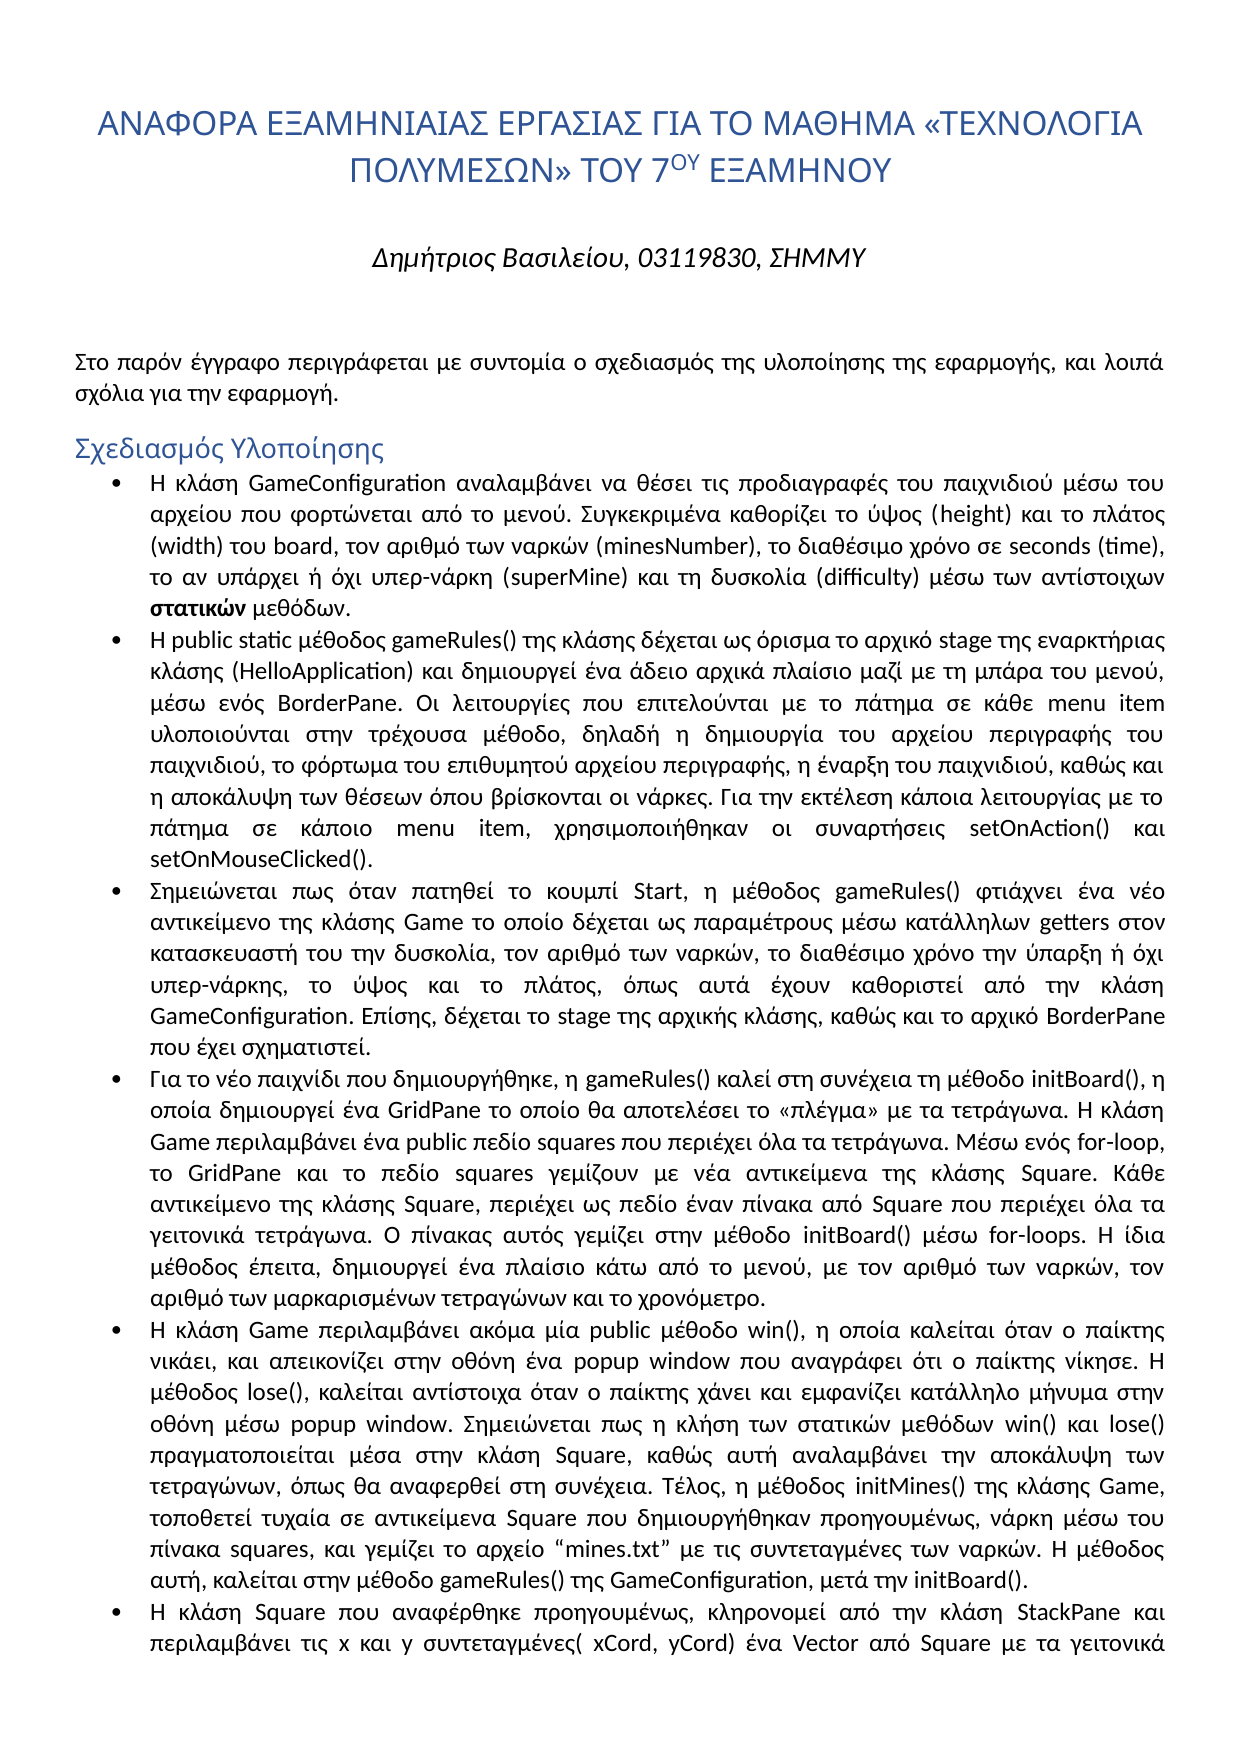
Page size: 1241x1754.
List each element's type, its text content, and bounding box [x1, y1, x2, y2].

list Η κλάση GameConfiguration αναλαμβάνει να θέσει τις προδιαγραφές του παιχνιδιού μέσω του αρχείου που φορτώνεται από το μενού. Συγκεκριμένα καθορίζει το ύψος (height) και το πλάτος (width) του board, τον αριθμό των ναρκών (minesNumber), το διαθέσιμο χρόνο σε seconds (time), το αν υπάρχει ή όχι υπερ-νάρκη (superMine) και τη δυσκολία (difficulty) μέσω των αντίστοιχων στατικών μεθόδων. [112, 467, 1165, 623]
subtitle ΑΝΑΦΟΡΑ ΕΞΑΜΗΝΙΑΙΑΣ ΕΡΓΑΣΙΑΣ ΓΙΑ ΤΟ ΜΑΘΗΜΑ «ΤΕΧΝΟΛΟΓΙΑ ΠΟΛΥΜΕΣΩΝ» ΤΟΥ 7ΟΥ ΕΞΑΜΗΝΟΥ [75, 100, 1165, 192]
subtitle Σχεδιασμός Υλοποίησης [75, 429, 1165, 466]
list Σημειώνεται πως όταν πατηθεί το κουμπί Start, η μέθοδος gameRules() φτιάχνει ένα νέο αντικείμενο της κλάσης Game το οποίο δέχεται ως παραμέτρους μέσω κατάλληλων getters στον κατασκευαστή του την δυσκολία, τον αριθμό των ναρκών, το διαθέσιμο χρόνο την ύπαρξη ή όχι υπερ-νάρκης, το ύψος και το πλάτος, όπως αυτά έχουν καθοριστεί από την κλάση GameConfiguration. Επίσης, δέχεται το stage της αρχικής κλάσης, καθώς και το αρχικό BorderPane που έχει σχηματιστεί. [112, 875, 1165, 1062]
list Η κλάση Square που αναφέρθηκε προηγουμένως, κληρονομεί από την κλάση StackPane και περιλαμβάνει τις x και y συντεταγμένες( xCord, yCord) ένα Vector από Square με τα γειτονικά [112, 1596, 1165, 1658]
list Η public static μέθοδος gameRules() της κλάσης δέχεται ως όρισμα το αρχικό stage της εναρκτήριας κλάσης (HelloApplication) και δημιουργεί ένα άδειο αρχικά πλαίσιο μαζί με τη μπάρα του μενού, μέσω ενός BorderPane. Οι λειτουργίες που επιτελούνται με το πάτημα σε κάθε menu item υλοποιούνται στην τρέχουσα μέθοδο, δηλαδή η δημιουργία του αρχείου περιγραφής του παιχνιδιού, το φόρτωμα του επιθυμητού αρχείου περιγραφής, η έναρξη του παιχνιδιού, καθώς και η αποκάλυψη των θέσεων όπου βρίσκονται οι νάρκες. Για την εκτέλεση κάποια λειτουργίας με το πάτημα σε κάποιο menu item, χρησιμοποιήθηκαν οι συναρτήσεις setOnAction() και setOnMouseClicked(). [112, 624, 1165, 874]
list Για το νέο παιχνίδι που δημιουργήθηκε, η gameRules() καλεί στη συνέχεια τη μέθοδο initBoard(), η οποία δημιουργεί ένα GridPane το οποίο θα αποτελέσει το «πλέγμα» με τα τετράγωνα. Η κλάση Game περιλαμβάνει ένα public πεδίο squares που περιέχει όλα τα τετράγωνα. Μέσω ενός for-loop, το GridPane και το πεδίο squares γεμίζουν με νέα αντικείμενα της κλάσης Square. Κάθε αντικείμενο της κλάσης Square, περιέχει ως πεδίο έναν πίνακα από Square που περιέχει όλα τα γειτονικά τετράγωνα. Ο πίνακας αυτός γεμίζει στην μέθοδο initBoard() μέσω for-loops. Η ίδια μέθοδος έπειτα, δημιουργεί ένα πλαίσιο κάτω από το μενού, με τον αριθμό των ναρκών, τον αριθμό των μαρκαρισμένων τετραγώνων και το χρονόμετρο. [112, 1063, 1165, 1313]
text Στο παρόν έγγραφο περιγράφεται με συντομία ο σχεδιασμός της υλοποίησης της εφαρμογής, και λοιπά σχόλια για την εφαρμογή. [75, 346, 1165, 408]
list Η κλάση Game περιλαμβάνει ακόμα μία public μέθοδο win(), η οποία καλείται όταν ο παίκτης νικάει, και απεικονίζει στην οθόνη ένα popup window που αναγράφει ότι ο παίκτης νίκησε. Η μέθοδος lose(), καλείται αντίστοιχα όταν ο παίκτης χάνει και εμφανίζει κατάλληλο μήνυμα στην οθόνη μέσω popup window. Σημειώνεται πως η κλήση των στατικών μεθόδων win() και lose() πραγματοποιείται μέσα στην κλάση Square, καθώς αυτή αναλαμβάνει την αποκάλυψη των τετραγώνων, όπως θα αναφερθεί στη συνέχεια. Τέλος, η μέθοδος initMines() της κλάσης Game, τοποθετεί τυχαία σε αντικείμενα Square που δημιουργήθηκαν προηγουμένως, νάρκη μέσω του πίνακα squares, και γεμίζει το αρχείο “mines.txt” με τις συντεταγμένες των ναρκών. Η μέθοδος αυτή, καλείται στην μέθοδο gameRules() της GameConfiguration, μετά την initBoard(). [112, 1314, 1165, 1595]
text Δημήτριος Βασιλείου, 03119830, ΣΗΜΜΥ [75, 239, 1165, 275]
